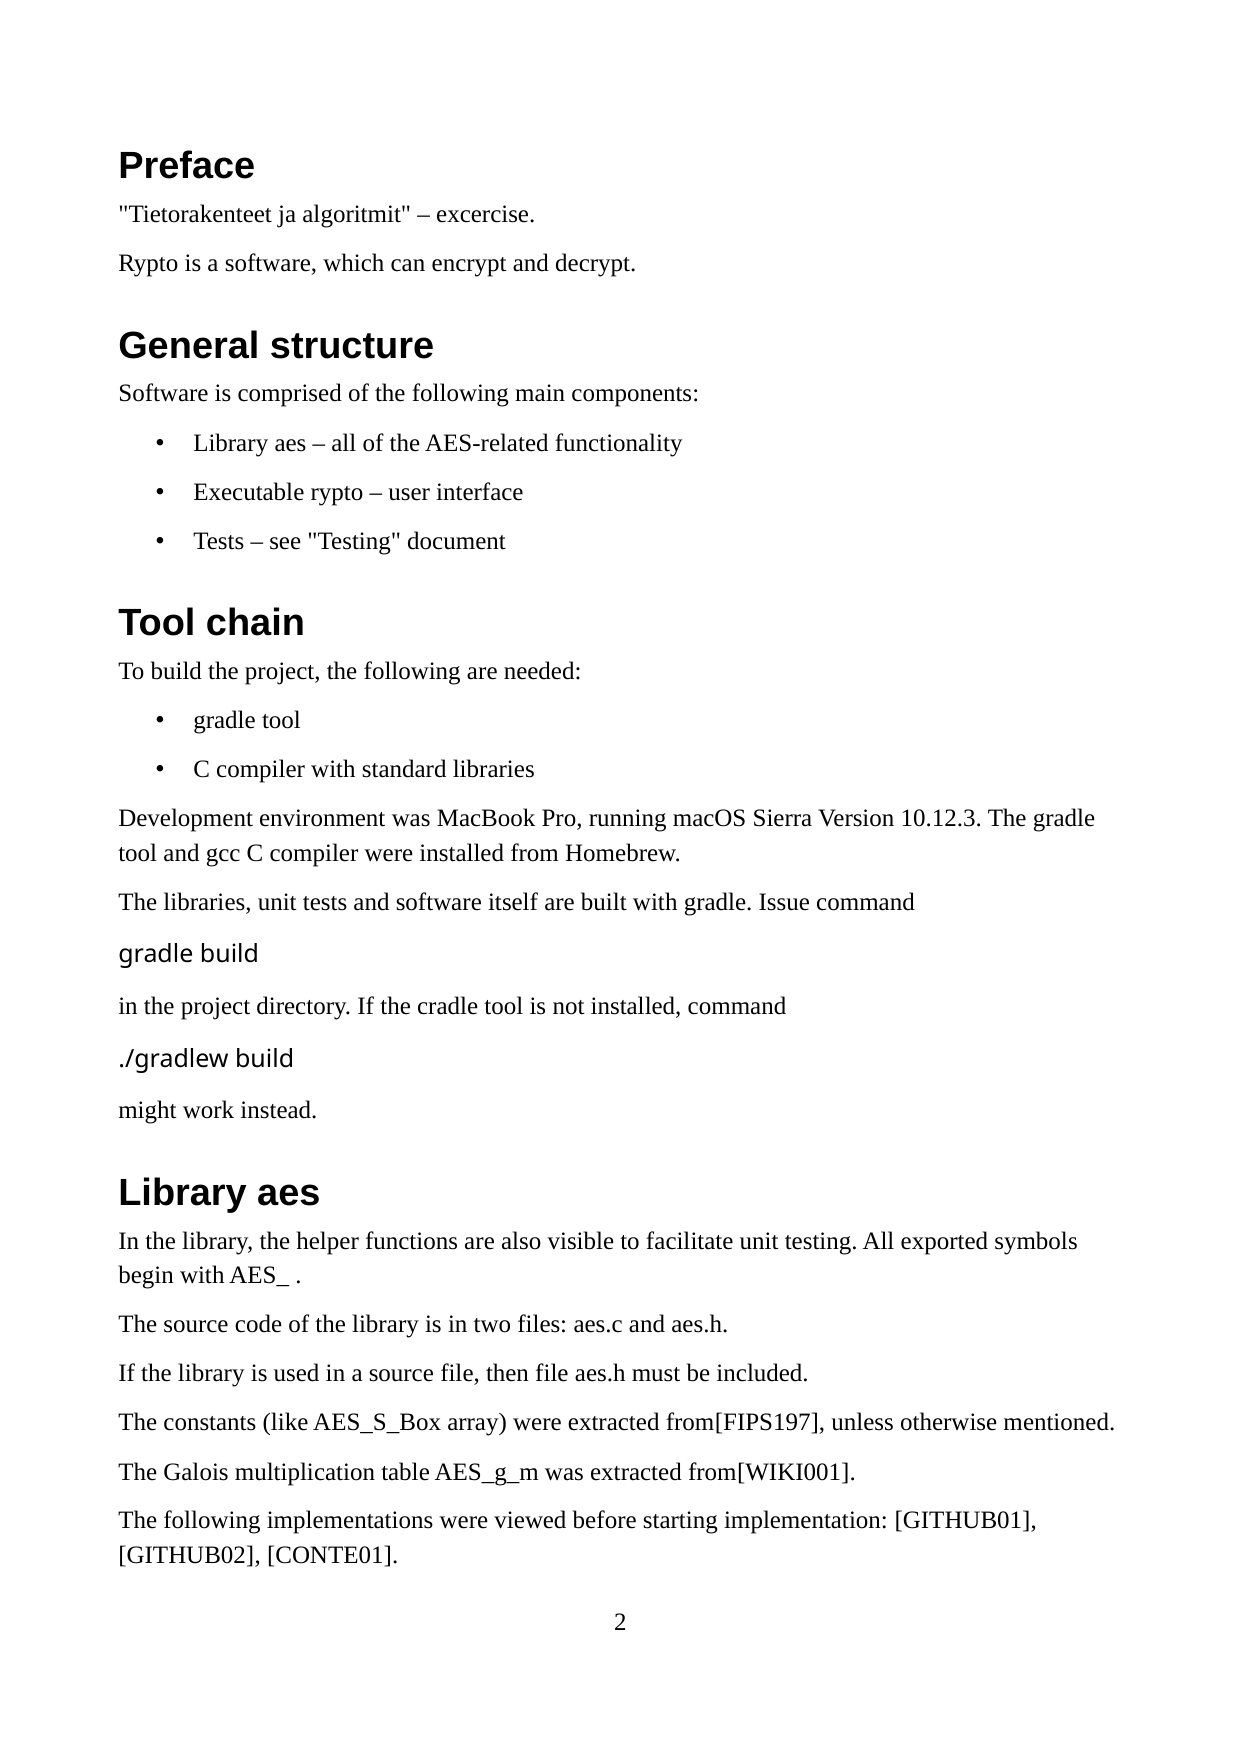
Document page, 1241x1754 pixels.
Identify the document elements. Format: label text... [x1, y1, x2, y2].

list Library aes – all of the AES-related functionality [156, 428, 1122, 456]
text "Tietorakenteet ja algoritmit" – excercise. [118, 199, 1122, 228]
text The source code of the library is in two files: aes.c and aes.h. [118, 1309, 1122, 1338]
subtitle Tool chain [118, 600, 1122, 643]
text Rypto is a software, which can encrypt and decrypt. [118, 248, 1122, 277]
list gradle tool [156, 705, 1122, 734]
subtitle General structure [118, 322, 1122, 366]
subtitle Library aes [118, 1170, 1122, 1213]
list Executable rypto – user interface [156, 477, 1122, 505]
text Software is comprised of the following main components: [118, 378, 1122, 407]
text Development environment was MacBook Pro, running macOS Sierra Version 10.12.3. The gradle tool and gcc C compiler were installed from Homebrew. [118, 803, 1122, 866]
text If the library is used in a source file, then file aes.h must be included. [118, 1358, 1122, 1387]
text The Galois multiplication table AES_g_m was extracted from[WIKI001]. [118, 1457, 1122, 1485]
list C compiler with standard libraries [156, 754, 1122, 783]
list Tests – see "Testing" document [156, 526, 1122, 554]
text The following implementations were viewed before starting implementation: [GITHUB01], [GITHUB02], [CONTE01]. [118, 1506, 1122, 1569]
subtitle Preface [118, 143, 1122, 187]
text might work instead. [118, 1096, 1122, 1124]
text In the library, the helper functions are also visible to facilitate unit testing. All exported symbols begin with AES_ . [118, 1226, 1122, 1289]
text in the project directory. If the cradle tool is not installed, command [118, 991, 1122, 1020]
text To build the project, the following are needed: [118, 656, 1122, 685]
text ./gradlew build [118, 1040, 1122, 1074]
text gradle build [118, 936, 1122, 970]
text The constants (like AES_S_Box array) were extracted from[FIPS197], unless otherwise mentioned. [118, 1407, 1122, 1436]
text The libraries, unit tests and software itself are built with gradle. Issue command [118, 887, 1122, 915]
